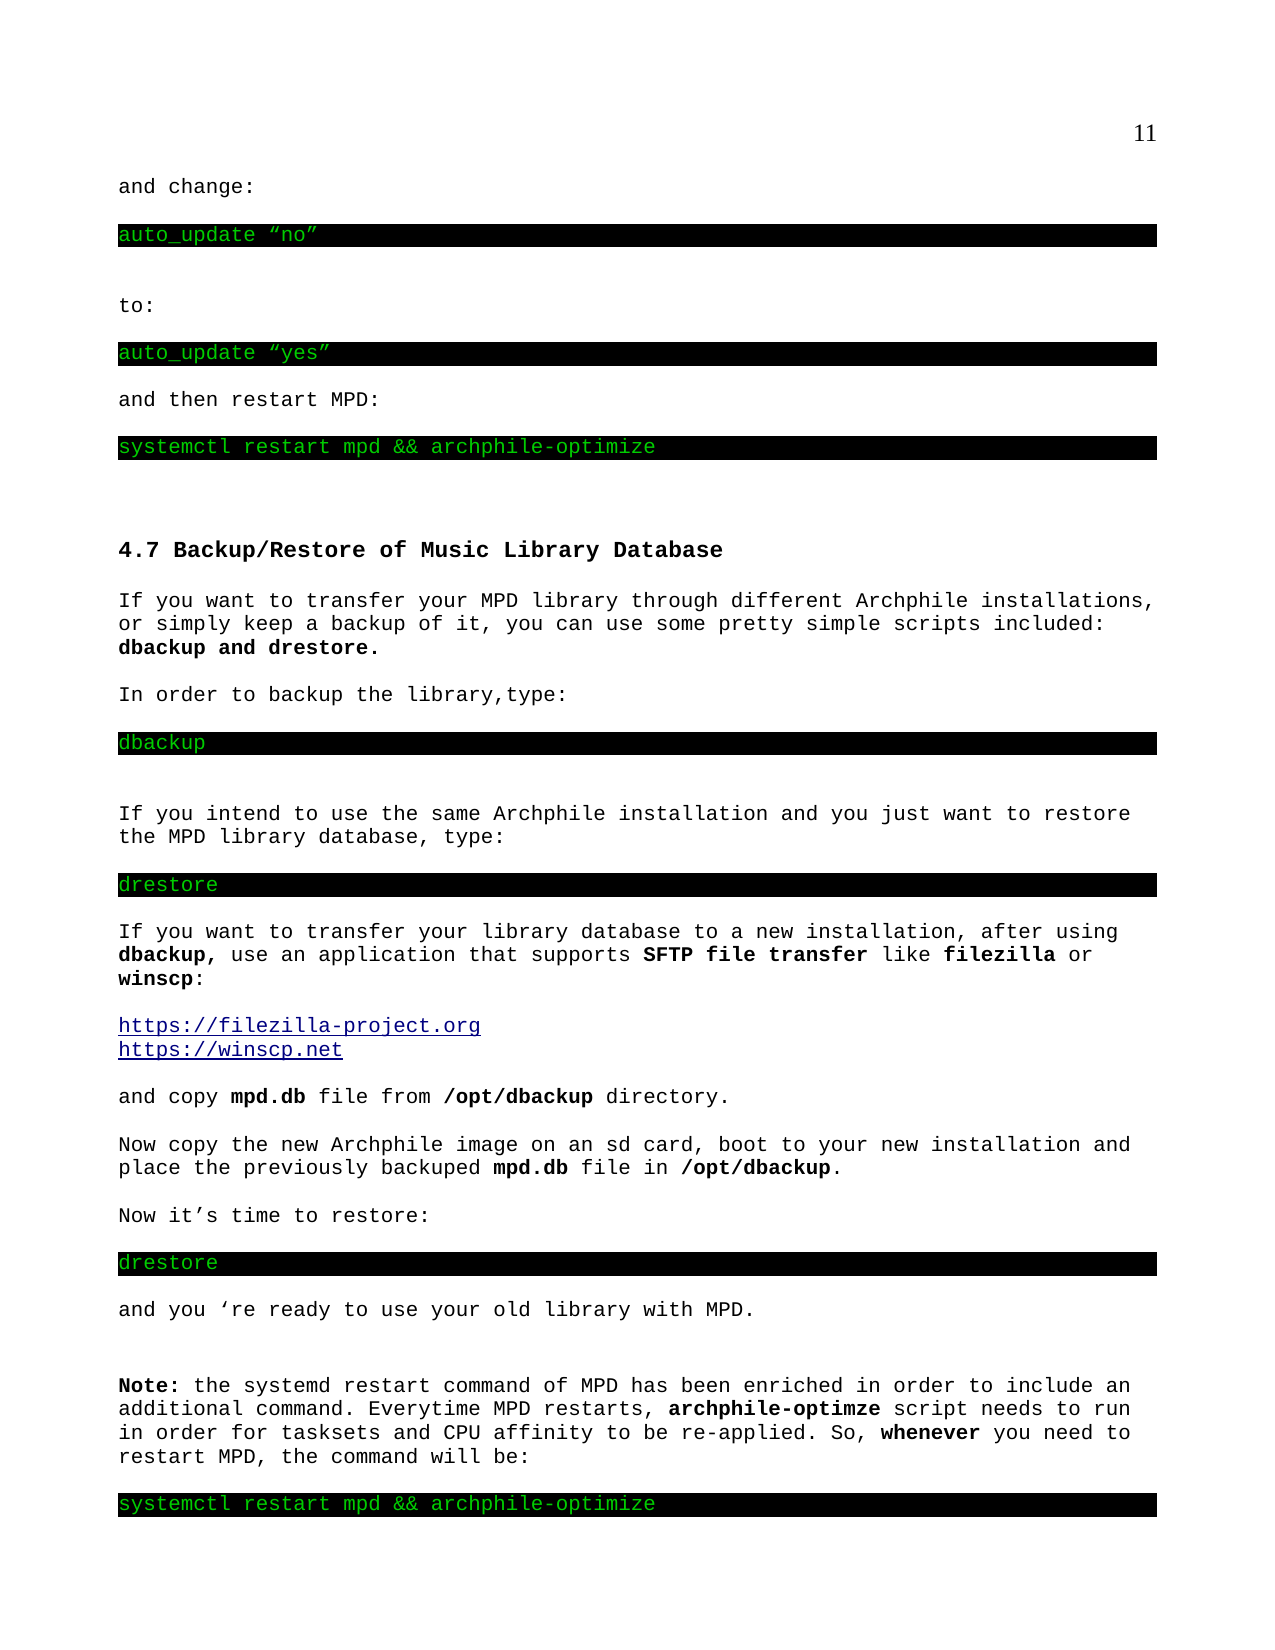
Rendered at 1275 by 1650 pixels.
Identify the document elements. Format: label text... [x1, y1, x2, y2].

text and copy mpd.db file from /opt/dbackup directory. [118, 1086, 1157, 1110]
text systemctl restart mpd && archphile-optimize [118, 1493, 1157, 1517]
text Note: the systemd restart command of MPD has been enriched in order to include an additional command. Everytime MPD restarts, archphile-optimze script needs to run in order for tasksets and CPU affinity to be re-applied. So, whenever you need to restart MPD, the command will be: [118, 1375, 1157, 1469]
text 4.7 Backup/Restore of Music Library Database [118, 538, 1157, 564]
text auto_update “no” [118, 224, 1157, 247]
text In order to backup the library,type: [118, 684, 1157, 708]
text If you want to transfer your MPD library through different Archphile installations, or simply keep a backup of it, you can use some pretty simple scripts included: dbackup and drestore. [118, 590, 1157, 661]
text If you want to transfer your library database to a new installation, after using dbackup, use an application that supports SFTP file transfer like filezilla or winscp: [118, 921, 1157, 992]
text to: [118, 294, 1157, 318]
text and change: [118, 176, 1157, 200]
text drestore [118, 873, 1157, 897]
text drestore [118, 1252, 1157, 1276]
text auto_update “yes” [118, 342, 1157, 366]
text https://filezilla-project.org [118, 1015, 1157, 1039]
text Now copy the new Archphile image on an sd card, boot to your new installation and place the previously backuped mpd.db file in /opt/dbackup. [118, 1134, 1157, 1181]
text and you ‘re ready to use your old library with MPD. [118, 1299, 1157, 1323]
text Now it’s time to restore: [118, 1204, 1157, 1228]
text If you intend to use the same Archphile installation and you just want to restore the MPD library database, type: [118, 803, 1157, 850]
text systemctl restart mpd && archphile-optimize [118, 436, 1157, 460]
text https://winscp.net [118, 1039, 1157, 1063]
text and then restart MPD: [118, 389, 1157, 413]
text dbackup [118, 732, 1157, 755]
